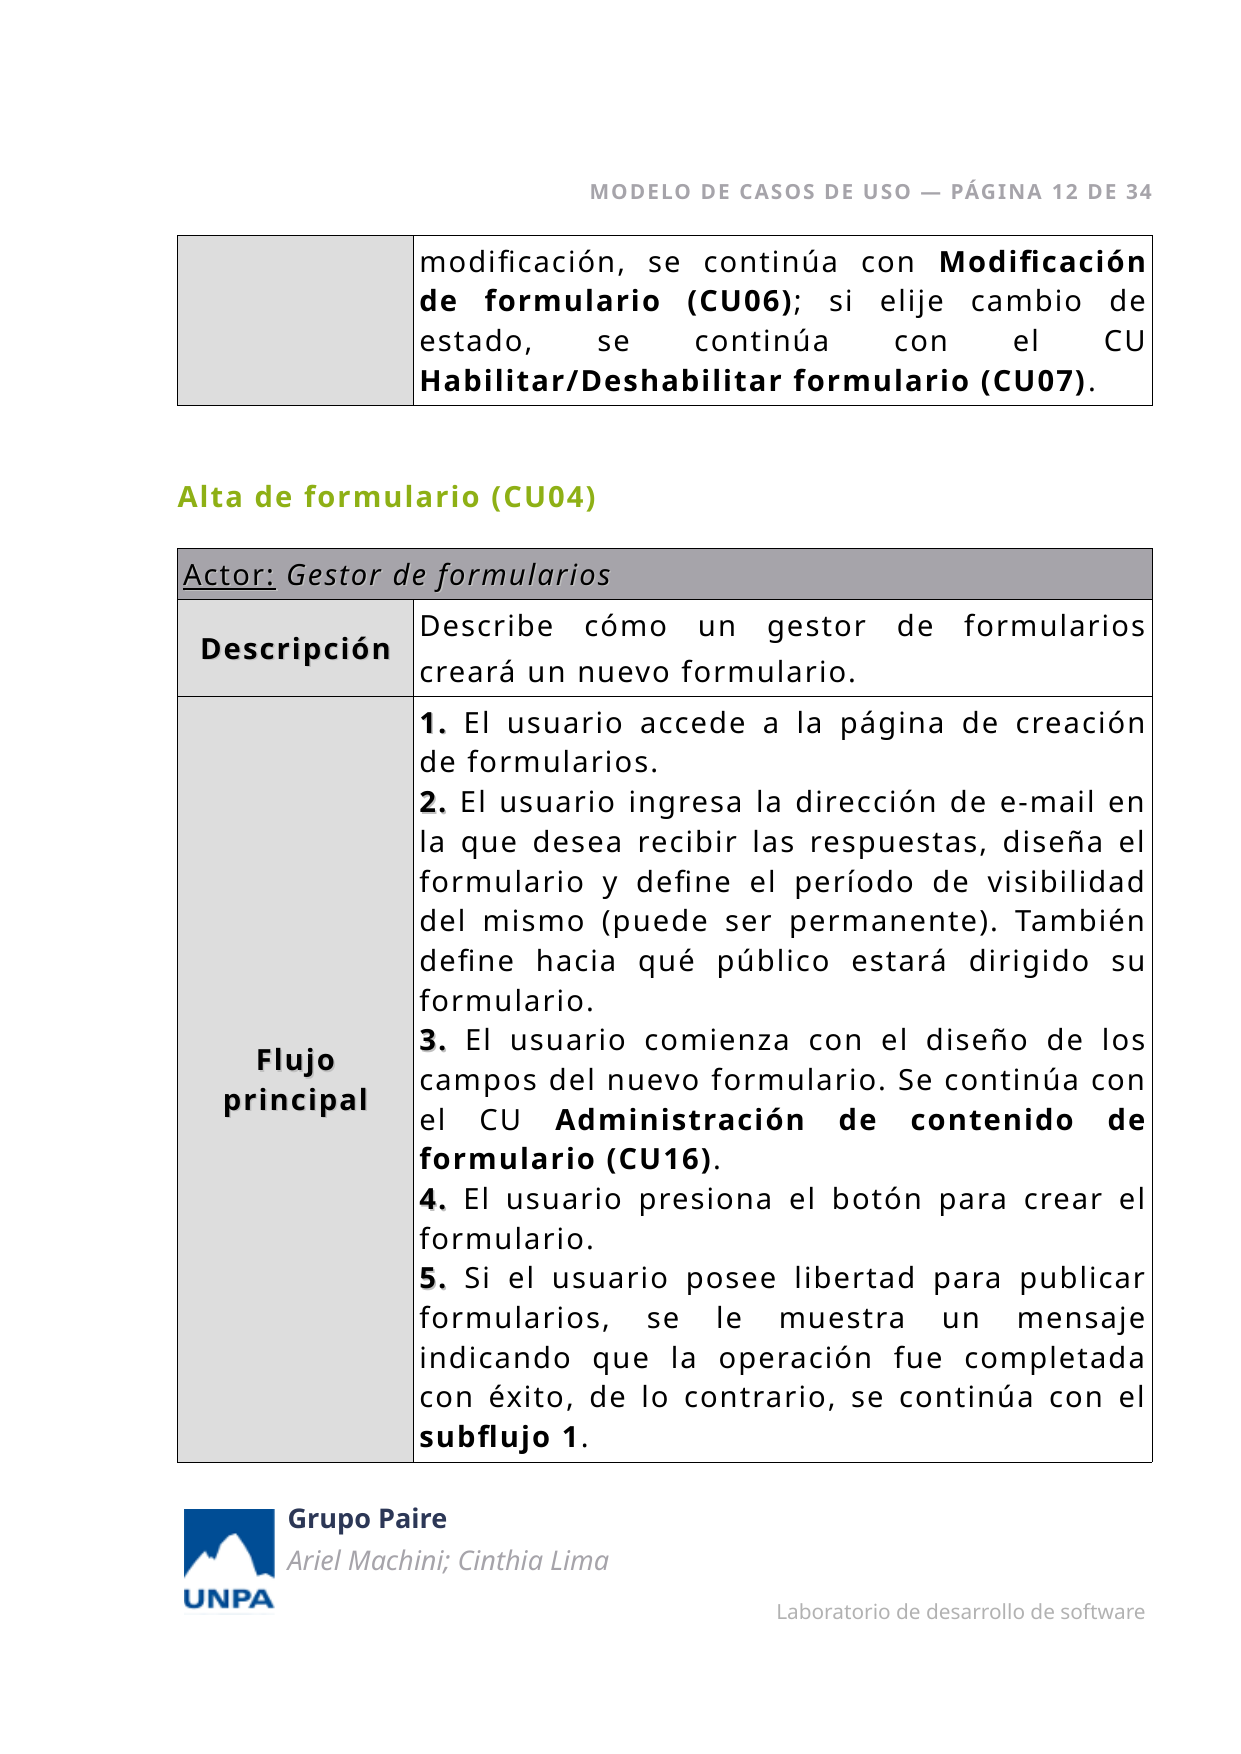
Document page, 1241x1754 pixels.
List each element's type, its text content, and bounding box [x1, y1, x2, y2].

subtitle Alta de formulario (CU04) [177, 476, 1152, 516]
table_cell Describe cómo un gestor de formularios creará un nuevo formulario. [414, 600, 1152, 696]
table_header Actor: Gestor de formularios [178, 549, 1152, 599]
table_cell [178, 236, 413, 405]
table_cell Flujo principal [178, 697, 413, 1462]
picture [184, 1509, 275, 1615]
table_cell Descripción [178, 600, 413, 696]
table_cell 1. El usuario accede a la página de creación de formularios. 2. El usuario ingresa la dirección de e-mail en la que desea recibir las respuestas, diseña el formulario y define el período de visibilidad del mismo (puede ser permanente). También define hacia qué público estará dirigido su formulario. 3. El usuario comienza con el diseño de los campos del nuevo formulario. Se continúa con el CU Administración de contenido de formulario (CU16). 4. El usuario presiona el botón para crear el formulario. 5. Si el usuario posee libertad para publicar formularios, se le muestra un mensaje indicando que la operación fue completada con éxito, de lo contrario, se continúa con el subflujo 1. [414, 697, 1152, 1462]
table_cell modificación, se continúa con Modificación de formulario (CU06); si elije cambio de estado, se continúa con el CU Habilitar/Deshabilitar formulario (CU07). [414, 236, 1152, 405]
